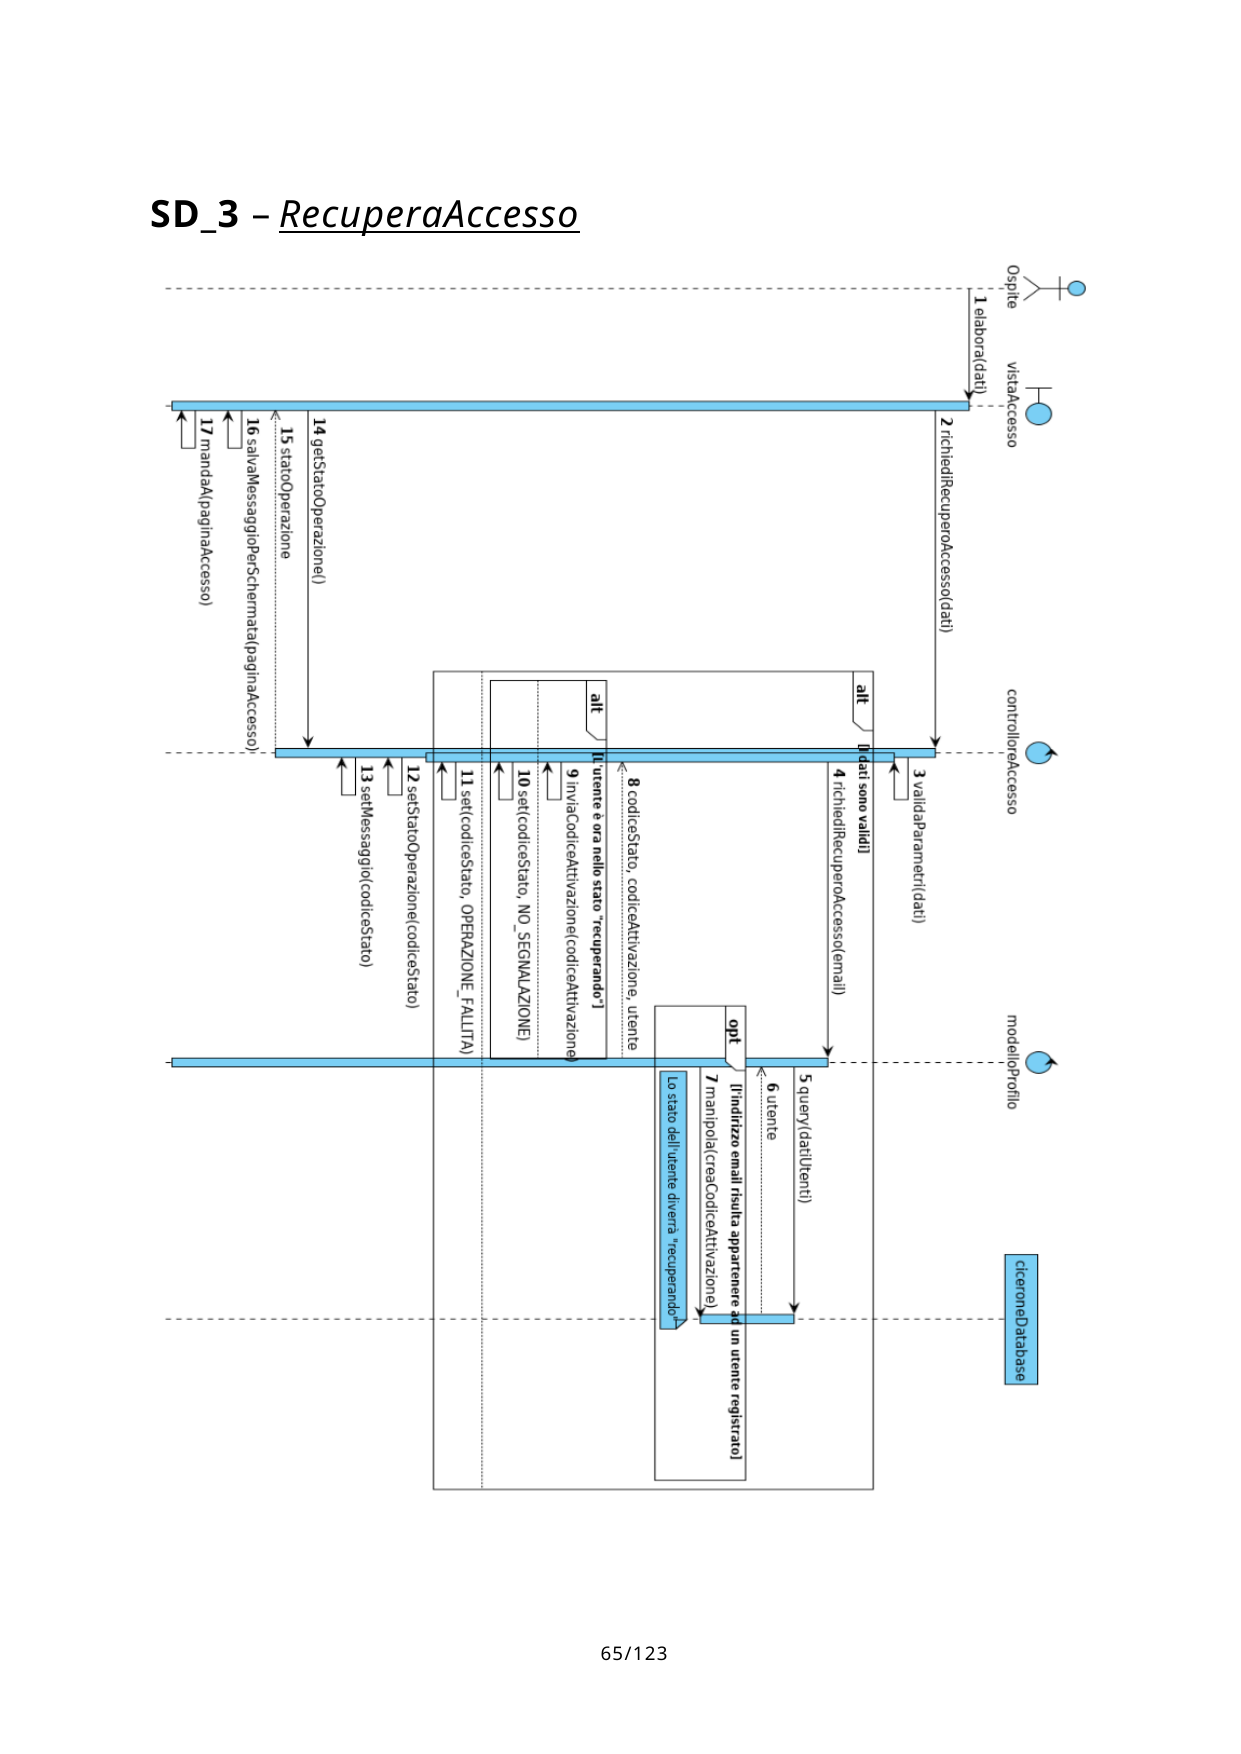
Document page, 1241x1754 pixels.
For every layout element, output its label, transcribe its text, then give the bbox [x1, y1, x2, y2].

text SD_3 – RecuperaAccesso [150, 187, 1090, 238]
picture [153, 259, 1089, 1498]
